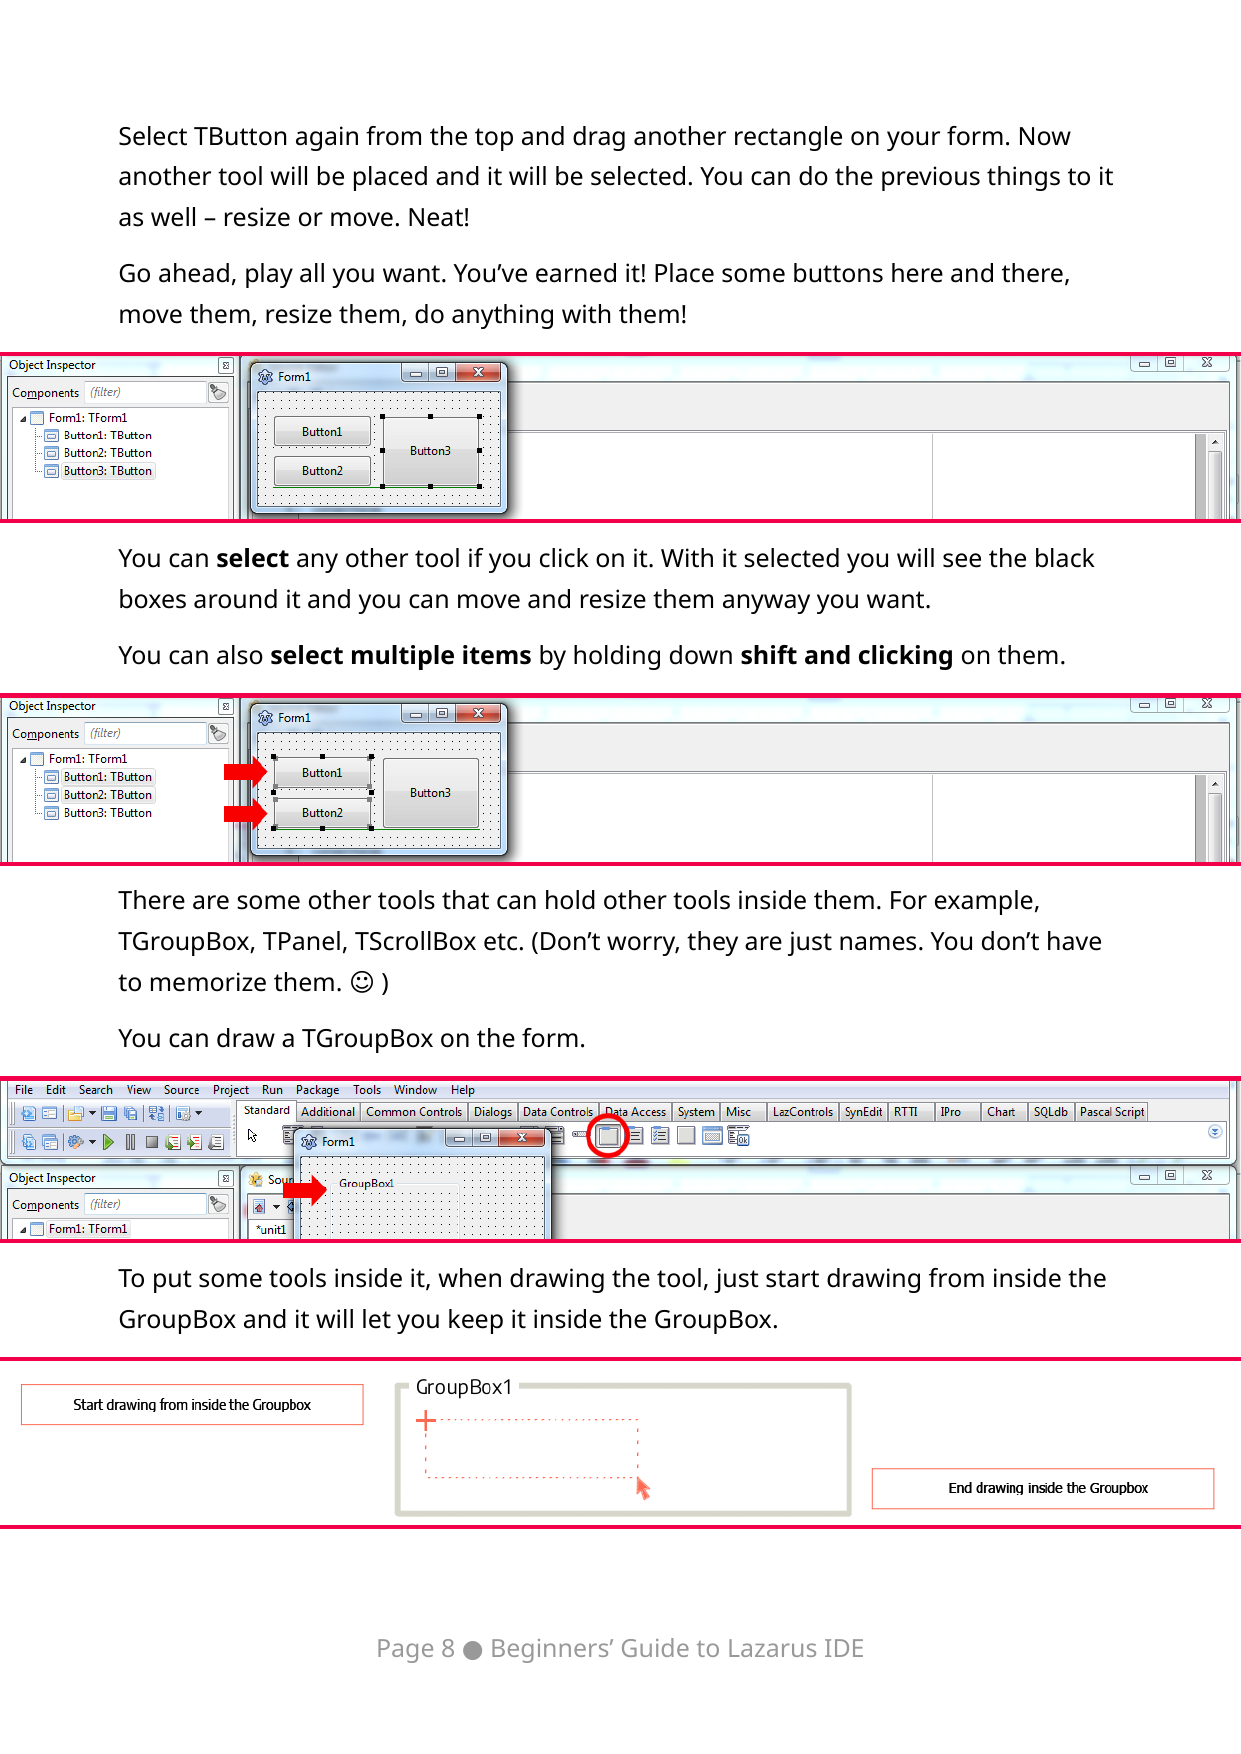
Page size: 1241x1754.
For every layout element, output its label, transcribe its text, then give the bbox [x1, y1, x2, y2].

text You can draw a TGroupBox on the form. [118, 1021, 1122, 1054]
picture [0, 1081, 1241, 1239]
text Go ahead, play all you want. You’ve earned it! Place some buttons here and there, move them, resize them, do anything with them! [118, 256, 1122, 331]
text You can also select multiple items by holding down shift and clicking on them. [118, 637, 1122, 672]
text You can select any other tool if you click on it. With it selected you will see the black boxes around it and you can move and resize them anyway you want. [118, 523, 1122, 616]
picture [0, 356, 1241, 519]
text There are some other tools that can hold other tools inside them. For example, TGroupBox, TPanel, TScrollBox etc. (Don’t worry, they are just names. You don’t have to memorize them. ☺ ) [118, 866, 1122, 999]
picture [0, 698, 1241, 862]
picture [0, 1361, 1241, 1525]
text To put some tools inside it, when drawing the tool, just start drawing from inside the GroupBox and it will let you keep it inside the GroupBox. [118, 1243, 1122, 1336]
text Select TButton again from the top and drag another rectangle on your form. Now another tool will be placed and it will be selected. You can do the previous things to it as well – resize or move. Neat! [118, 118, 1122, 234]
